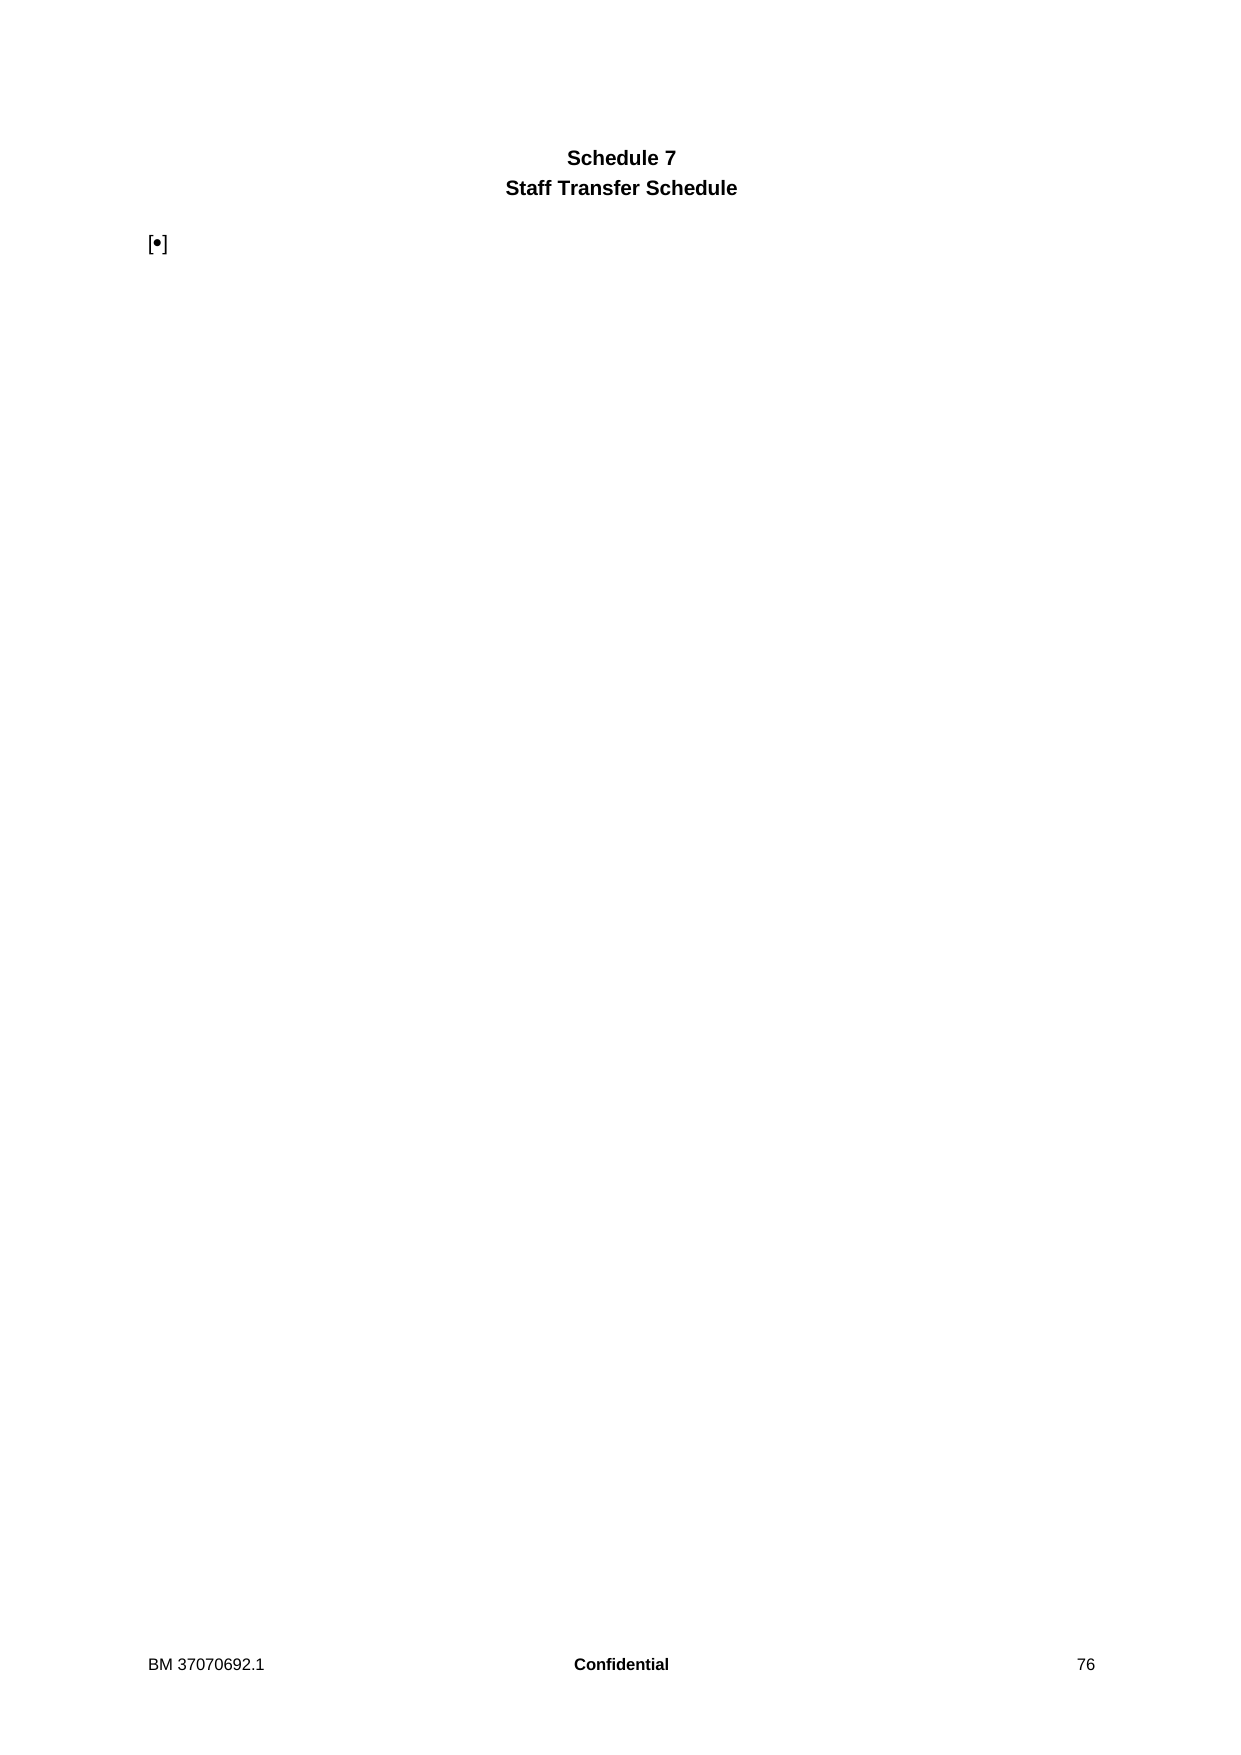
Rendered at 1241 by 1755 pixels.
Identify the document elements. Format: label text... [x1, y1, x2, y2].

subtitle Schedule 7 [491, 145, 752, 169]
text Staff Transfer Schedule [491, 175, 752, 199]
text [] [148, 230, 1107, 254]
